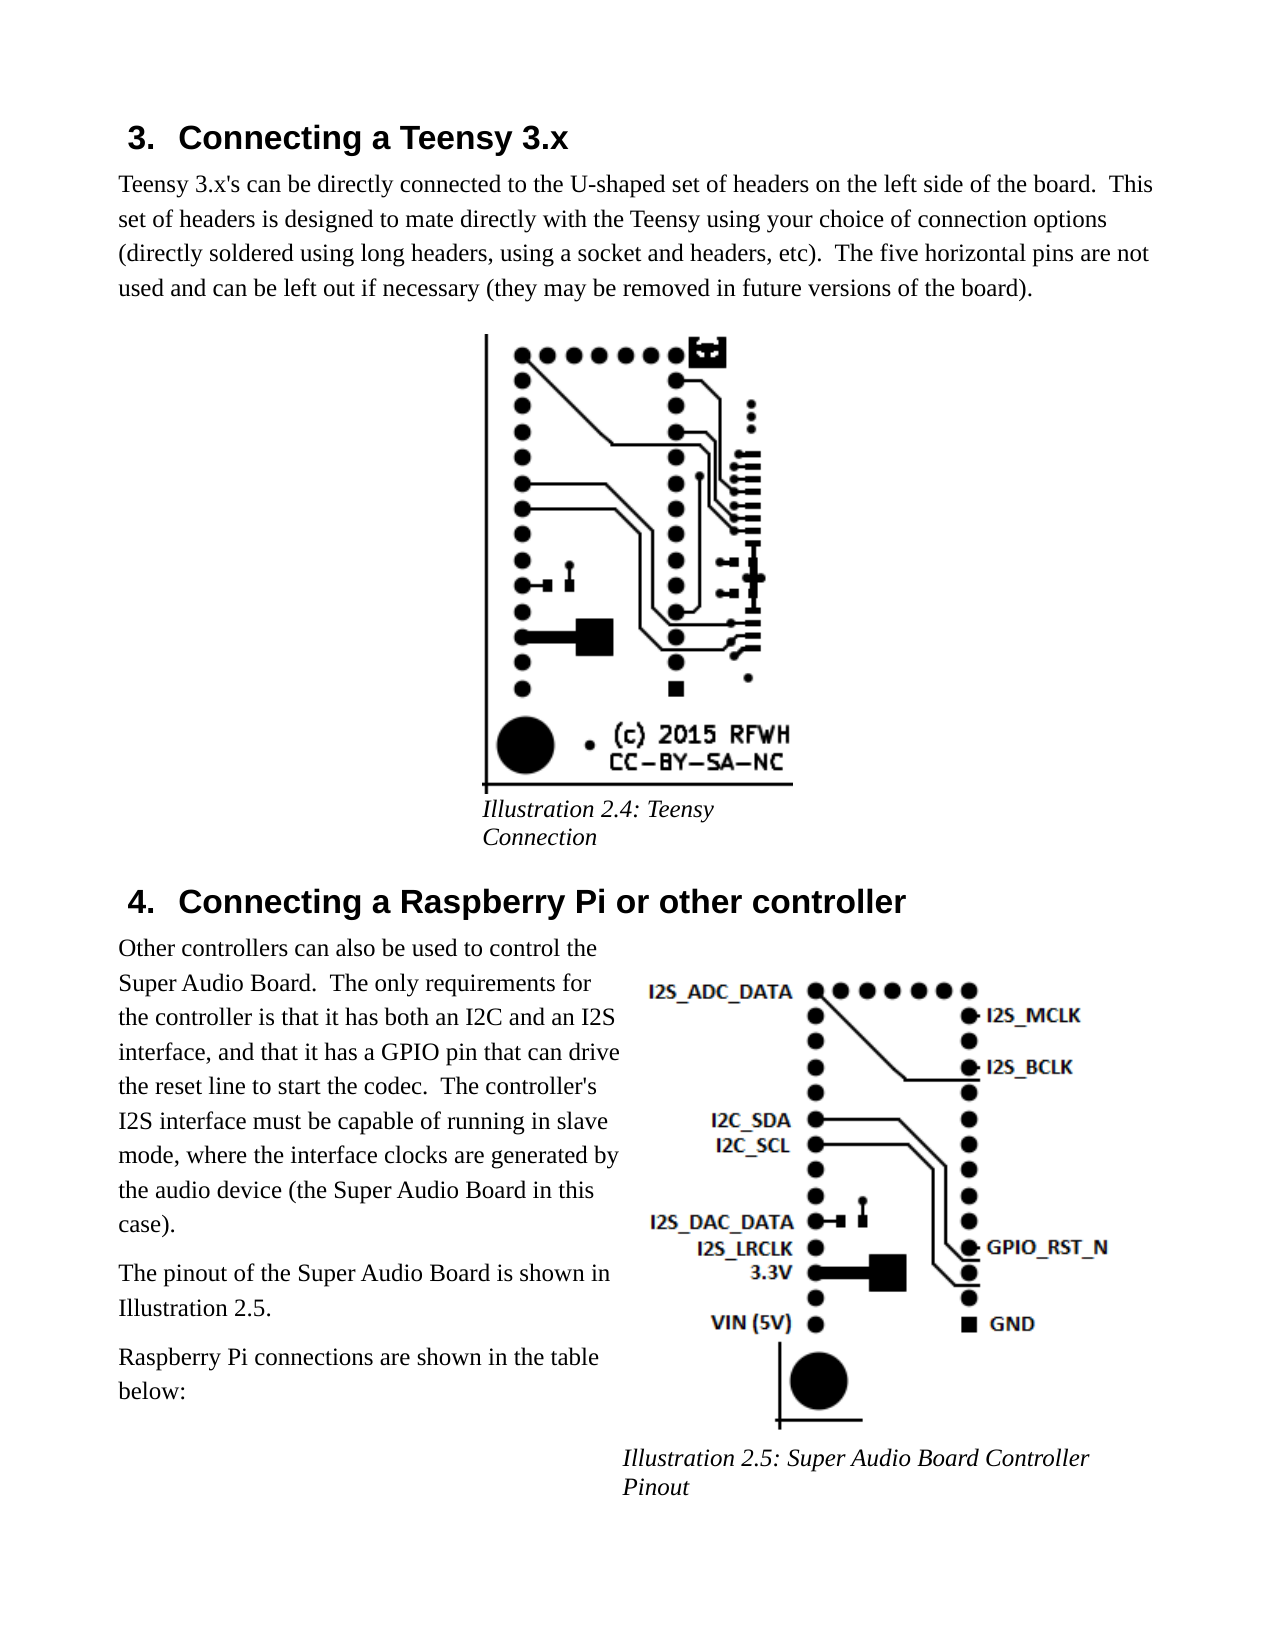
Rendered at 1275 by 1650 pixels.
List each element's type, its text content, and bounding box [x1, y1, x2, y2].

text Illustration 2.4: Teensy Connection [482, 794, 793, 851]
text The pinout of the Super Audio Board is shown in Illustration 2.5. [118, 1258, 622, 1322]
subtitle Connecting a Teensy 3.x [118, 118, 1157, 157]
text Raspberry Pi connections are shown in the table below: [118, 1342, 622, 1405]
subtitle Connecting a Raspberry Pi or other controller [118, 882, 1157, 921]
picture [622, 952, 1140, 1444]
text Illustration 2.5: Super Audio Board Controller Pinout [622, 1444, 1139, 1501]
text Other controllers can also be used to control the Super Audio Board. The only requirements for the controller is that it has both an I2C and an I2S interface, and that it has a GPIO pin that can drive the reset line to start the codec. The controller's I2S interface must be capable of running in slave mode, where the interface clocks are generated by the audio device (the Super Audio Board in this case). [118, 933, 1157, 1238]
picture [482, 334, 793, 794]
text Teensy 3.x's can be directly connected to the U-shaped set of headers on the left side of the board. This set of headers is designed to mate directly with the Teensy using your choice of connection options (directly soldered using long headers, using a socket and headers, etc). The five horizontal pins are not used and can be left out if necessary (they may be removed in future versions of the board). [118, 169, 1157, 301]
